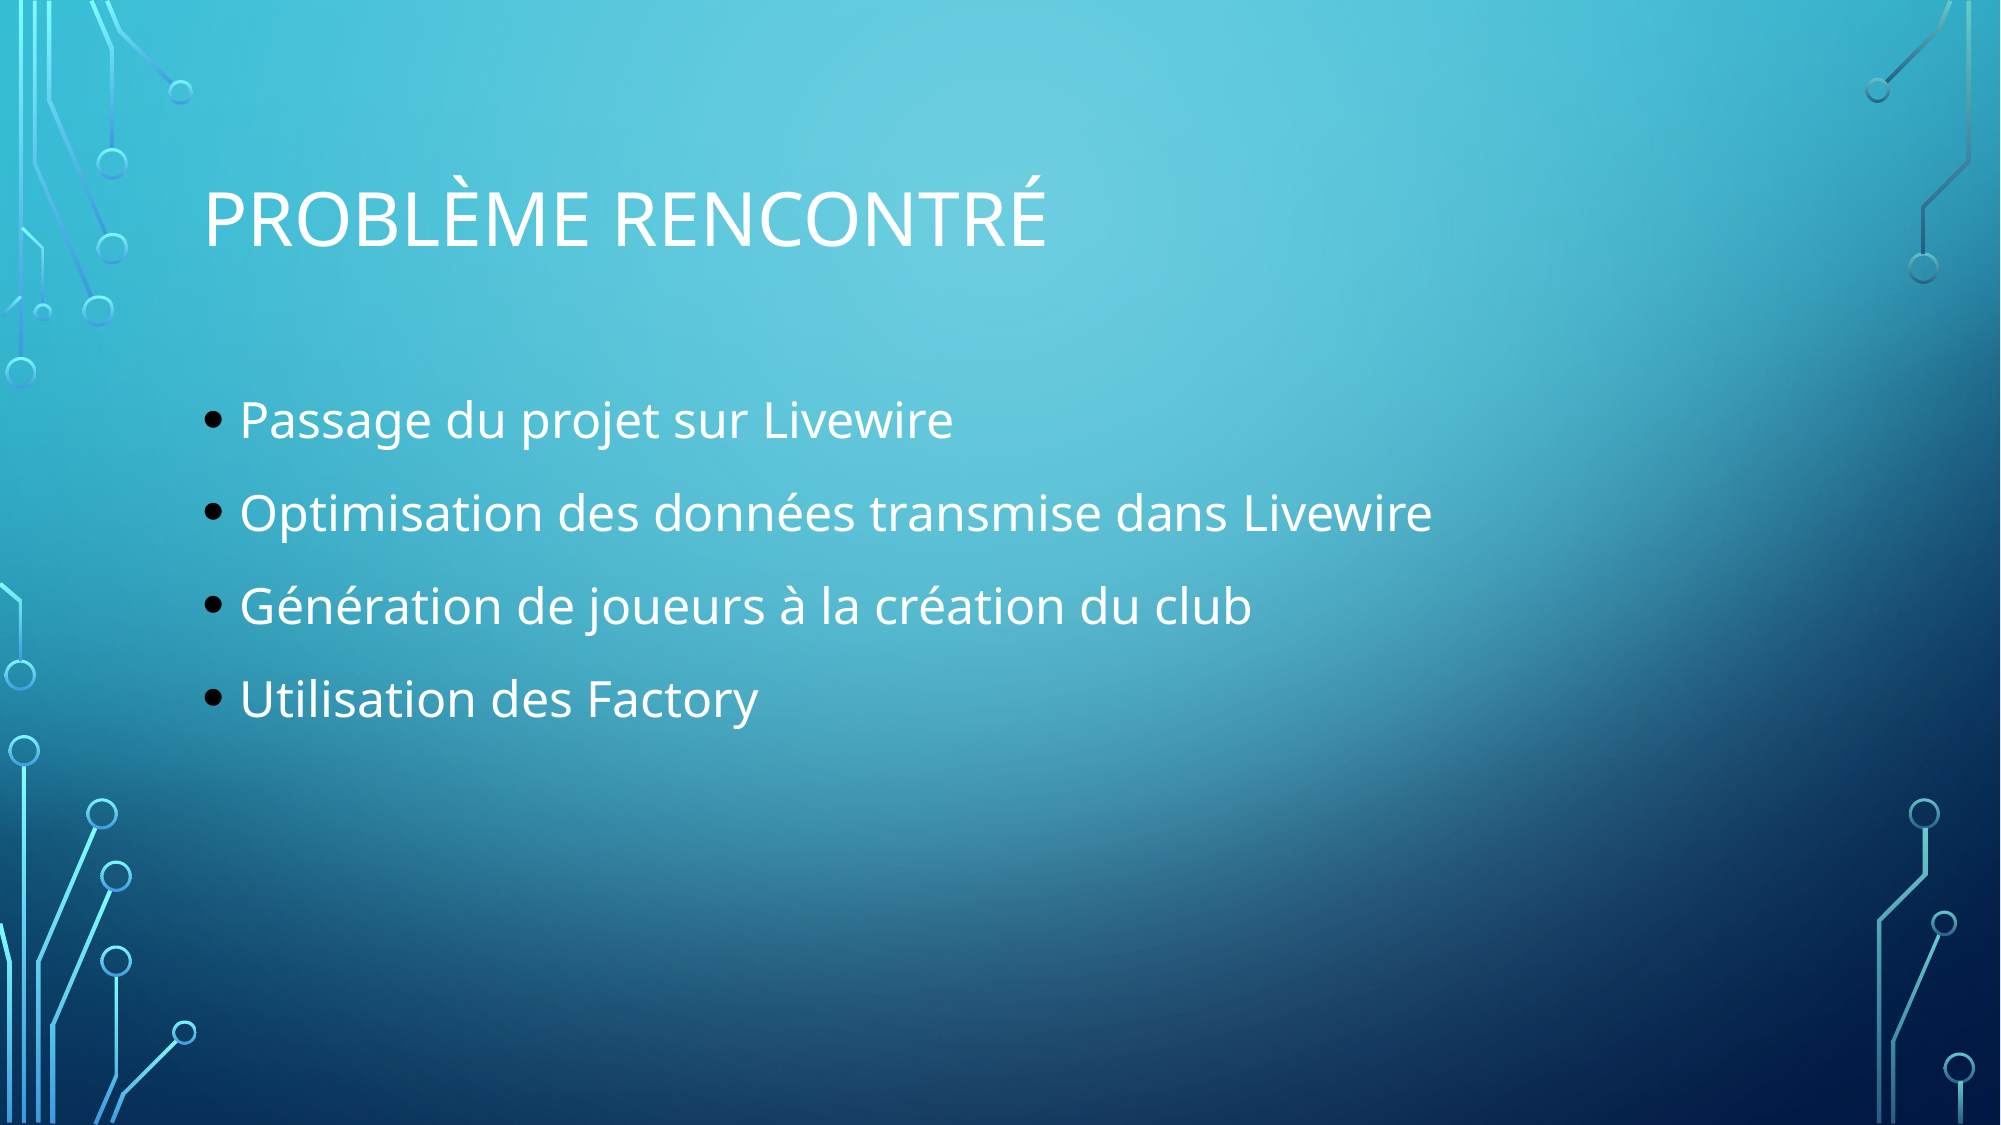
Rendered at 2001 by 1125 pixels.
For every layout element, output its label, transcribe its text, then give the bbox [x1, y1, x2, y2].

list Passage du projet sur Livewire Optimisation des données transmise dans Livewire Génération de joueurs à la création du club Utilisation des Factory [187, 369, 1813, 951]
title Problème rencontré [187, 101, 1813, 344]
